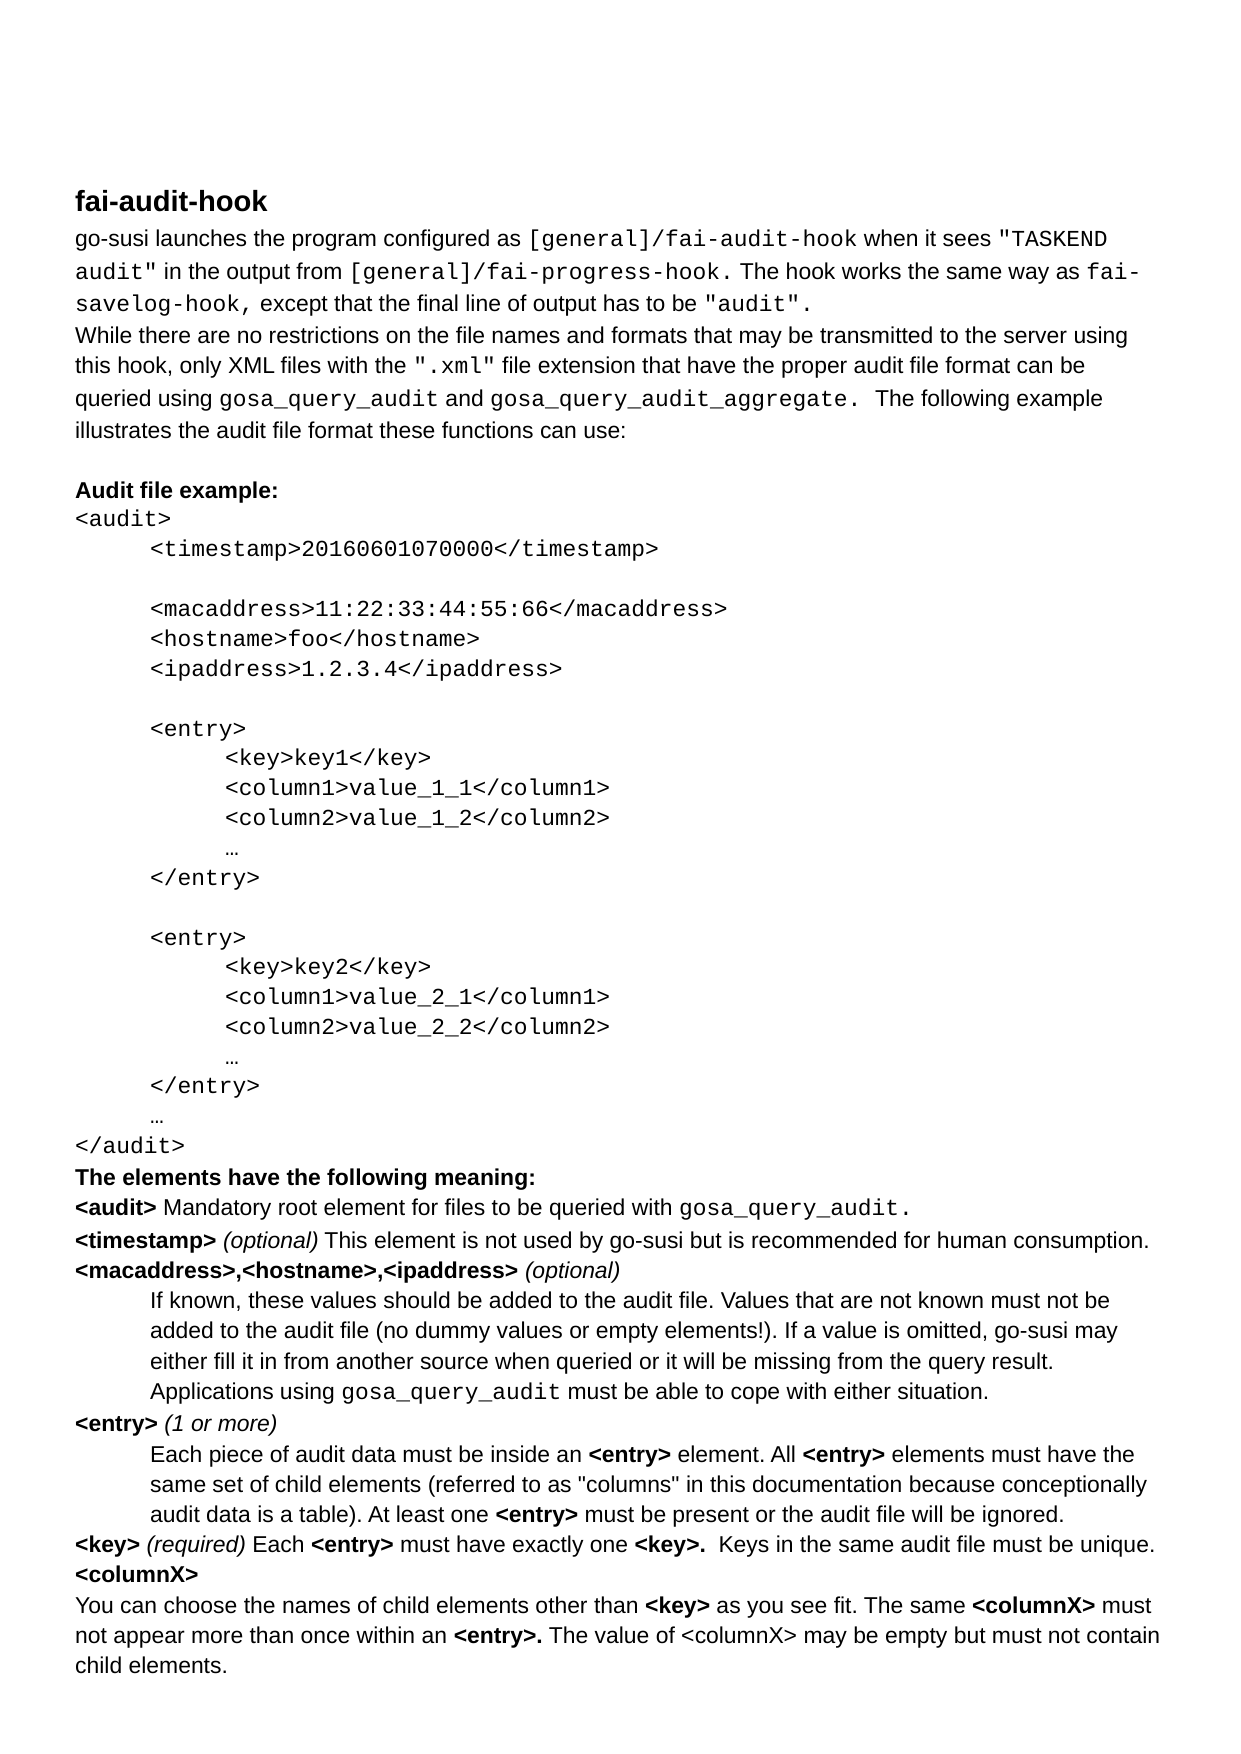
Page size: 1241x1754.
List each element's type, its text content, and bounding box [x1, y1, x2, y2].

text The elements have the following meaning: [75, 1164, 1165, 1191]
text <column1>value_2_1</column1> [225, 985, 1165, 1011]
text If known, these values should be added to the audit file. Values that are not known must not be added to the audit file (no dummy values or empty elements!). If a value is omitted, go-susi may either fill it in from another source when queried or it will be missing from the query result. Applications using gosa_query_audit must be able to cope with either situation. [150, 1287, 1165, 1406]
text <entry> [150, 926, 1165, 952]
text <hostname>foo</hostname> [150, 627, 1165, 653]
text <column1>value_1_1</column1> [225, 776, 1165, 802]
text <columnX> [75, 1561, 1165, 1588]
text Audit file example: [75, 477, 1165, 504]
text <column2>value_1_2</column2> [225, 806, 1165, 832]
text <timestamp>20160601070000</timestamp> [150, 537, 1165, 563]
text … [150, 1104, 1165, 1131]
text <column2>value_2_2</column2> [225, 1015, 1165, 1041]
text </entry> [150, 1075, 1165, 1101]
text go-susi launches the program configured as [general]/fai-audit-hook when it sees "TASKEND audit" in the output from [general]/fai-progress-hook. The hook works the same way as fai-savelog-hook, except that the final line of output has to be "audit". [75, 225, 1165, 318]
text <audit> Mandatory root element for files to be queried with gosa_query_audit. [75, 1194, 1165, 1223]
text <key> (required) Each <entry> must have exactly one <key>. Keys in the same audit file must be unique. [75, 1531, 1165, 1558]
text <entry> [150, 717, 1165, 743]
text <macaddress>,<hostname>,<ipaddress> (optional) [75, 1257, 1165, 1283]
text Each piece of audit data must be inside an <entry> element. All <entry> elements must have the same set of child elements (referred to as "columns" in this documentation because conceptionally audit data is a table). At least one <entry> must be present or the audit file will be ignored. [150, 1441, 1165, 1527]
text While there are no restrictions on the file names and formats that may be transmitted to the server using this hook, only XML files with the ".xml" file extension that have the proper audit file format can be queried using gosa_query_audit and gosa_query_audit_aggregate. The following example illustrates the audit file format these functions can use: [75, 322, 1165, 443]
text … [225, 1045, 1165, 1071]
text <timestamp> (optional) This element is not used by go-susi but is recommended for human consumption. [75, 1227, 1165, 1253]
text </entry> [150, 866, 1165, 892]
text <entry> (1 or more) [75, 1410, 1165, 1437]
text … [225, 836, 1165, 862]
text <audit> [75, 507, 1165, 533]
text You can choose the names of child elements other than <key> as you see fit. The same <columnX> must not appear more than once within an <entry>. The value of <columnX> may be empty but must not contain child elements. [75, 1592, 1165, 1678]
text <ipaddress>1.2.3.4</ipaddress> [150, 657, 1165, 683]
text </audit> [75, 1134, 1165, 1160]
text <key>key1</key> [225, 747, 1165, 773]
subtitle fai-audit-hook [75, 183, 1165, 217]
text <key>key2</key> [225, 956, 1165, 982]
text <macaddress>11:22:33:44:55:66</macaddress> [150, 597, 1165, 623]
